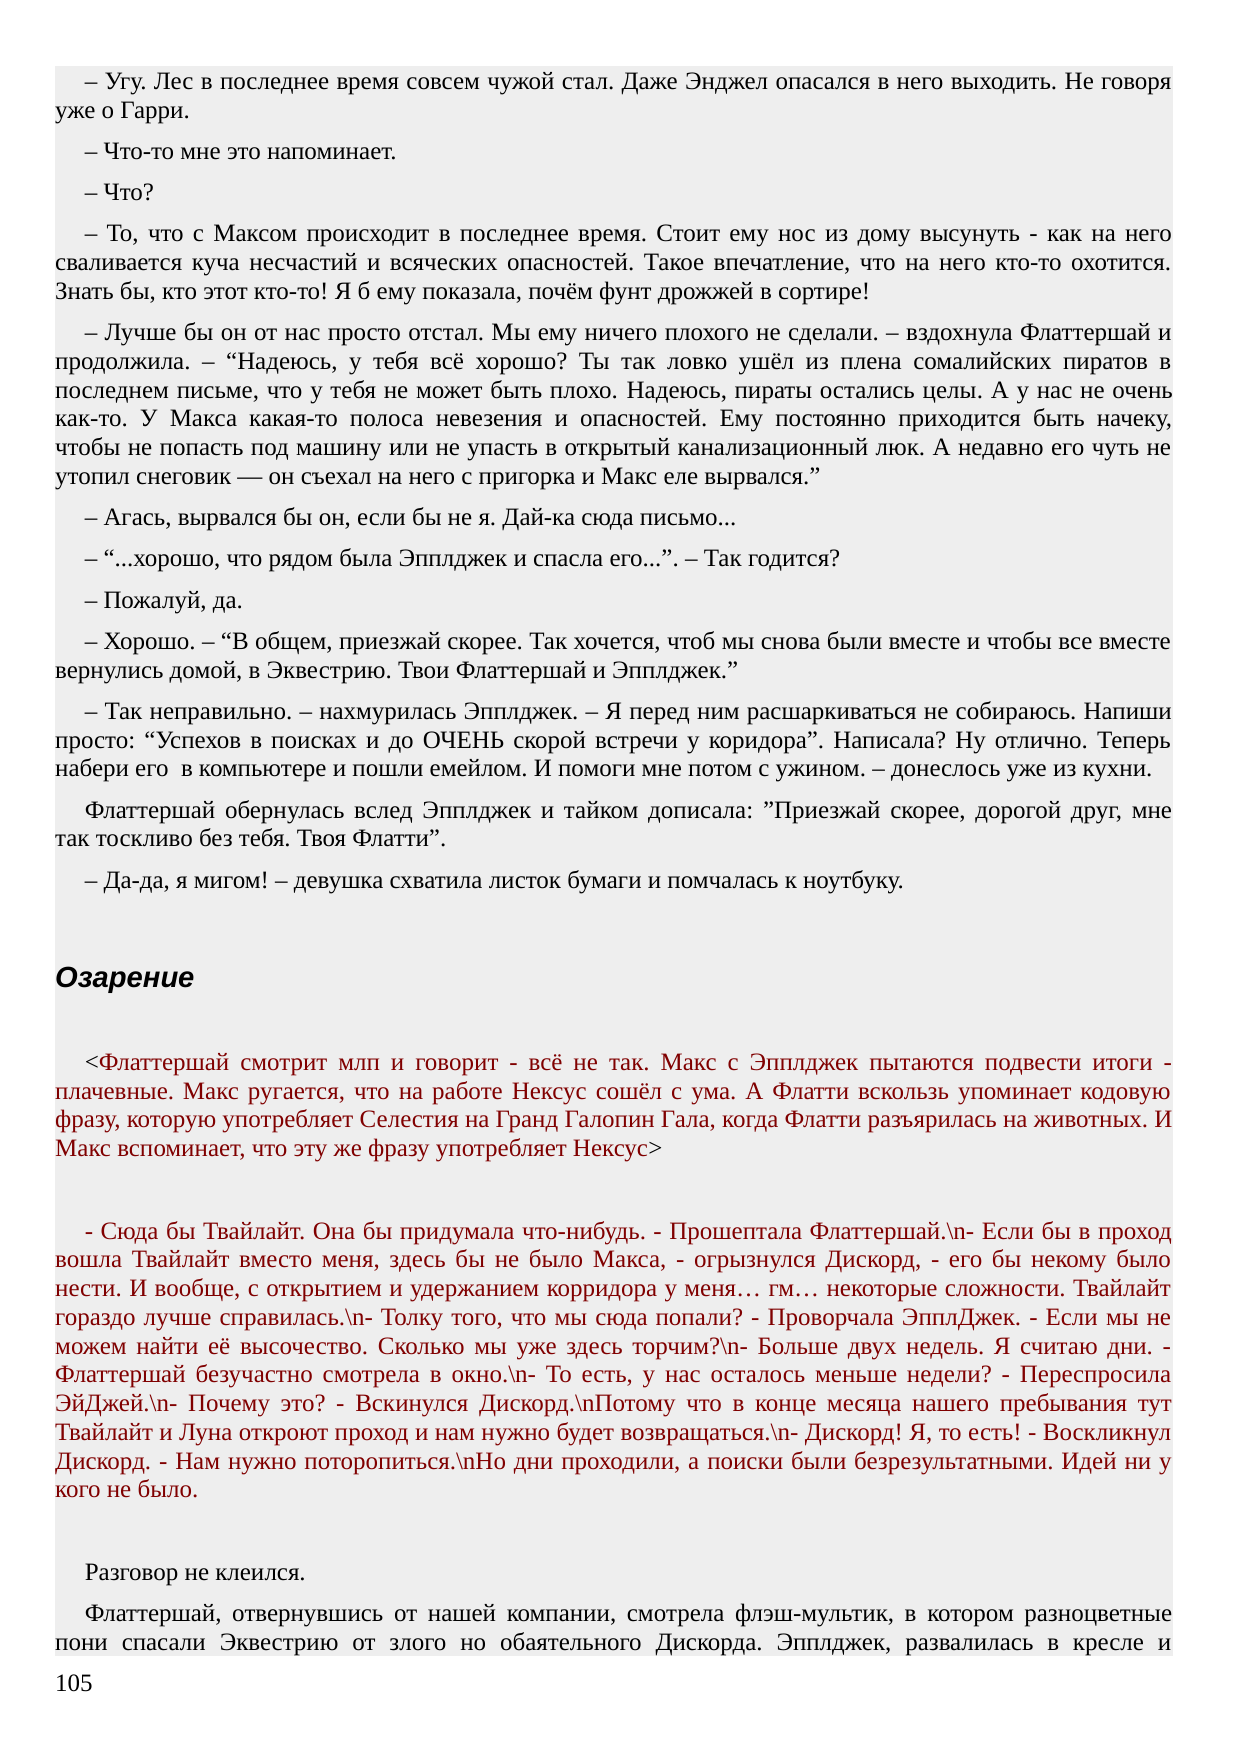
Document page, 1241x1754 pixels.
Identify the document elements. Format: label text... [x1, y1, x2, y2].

text – То, что с Максом происходит в последнее время. Стоит ему нос из дому высунуть - как на него сваливается куча несчастий и всяческих опасностей. Такое впечатление, что на него кто-то охотится. Знать бы, кто этот кто-то! Я б ему показала, почём фунт дрожжей в сортире! [55, 218, 1173, 305]
subtitle Озарение [55, 960, 1173, 993]
text – Хорошо. – “В общем, приезжай скорее. Так хочется, чтоб мы снова были вместе и чтобы все вместе вернулись домой, в Эквестрию. Твои Флаттершай и Эпплджек.” [55, 626, 1173, 683]
text Флаттершай обернулась вслед Эпплджек и тайком дописала: ”Приезжай скорее, дорогой друг, мне так тоскливо без тебя. Твоя Флатти”. [55, 795, 1173, 852]
text – Что-то мне это напоминает. [55, 136, 1173, 165]
text – Да-да, я мигом! – девушка схватила листок бумаги и помчалась к ноутбуку. [55, 865, 1173, 893]
text - Сюда бы Твайлайт. Она бы придумала что-нибудь. - Прошептала Флаттершай.\n- Если бы в проход вошла Твайлайт вместо меня, здесь бы не было Макса, - огрызнулся Дискорд, - его бы некому было нести. И вообще, с открытием и удержанием корридора у меня… гм… некоторые сложности. Твайлайт гораздо лучше справилась.\n- Толку того, что мы сюда попали? - Проворчала ЭпплДжек. - Если мы не можем найти её высочество. Сколько мы уже здесь торчим?\n- Больше двух недель. Я считаю дни. - Флаттершай безучастно смотрела в окно.\n- То есть, у нас осталось меньше недели? - Переспросила ЭйДжей.\n- Почему это? - Вскинулся Дискорд.\nПотому что в конце месяца нашего пребывания тут Твайлайт и Луна откроют проход и нам нужно будет возвращаться.\n- Дискорд! Я, то есть! - Воскликнул Дискорд. - Нам нужно поторопиться.\nНо дни проходили, а поиски были безрезультатными. Идей ни у кого не было. [55, 1216, 1173, 1503]
text – Угу. Лес в последнее время совсем чужой стал. Даже Энджел опасался в него выходить. Не говоря уже о Гарри. [55, 66, 1173, 123]
text – Лучше бы он от нас просто отстал. Мы ему ничего плохого не сделали. – вздохнула Флаттершай и продолжила. – “Надеюсь, у тебя всё хорошо? Ты так ловко ушёл из плена сомалийских пиратов в последнем письме, что у тебя не может быть плохо. Надеюсь, пираты остались целы. А у нас не очень как-то. У Макса какая-то полоса невезения и опасностей. Ему постоянно приходится быть начеку, чтобы не попасть под машину или не упасть в открытый канализационный люк. А недавно его чуть не утопил снеговик — он съехал на него с пригорка и Макс еле вырвался.” [55, 317, 1173, 490]
text – Пожалуй, да. [55, 585, 1173, 613]
text – Что? [55, 177, 1173, 206]
text – Так неправильно. – нахмурилась Эпплджек. – Я перед ним расшаркиваться не собираюсь. Напиши просто: “Успехов в поисках и до ОЧЕНЬ скорой встречи у коридора”. Написала? Ну отлично. Теперь набери его в компьютере и пошли емейлом. И помоги мне потом с ужином. – донеслось уже из кухни. [55, 696, 1173, 782]
text Разговор не клеился. [55, 1557, 1173, 1586]
text Флаттершай, отвернувшись от нашей компании, смотрела флэш-мультик, в котором разноцветные пони спасали Эквестрию от злого но обаятельного Дискорда. Эпплджек, развалилась в кресле и [55, 1598, 1173, 1656]
text – “...хорошо, что рядом была Эпплджек и спасла его...”. – Так годится? [55, 543, 1173, 572]
text – Агась, вырвался бы он, если бы не я. Дай-ка сюда письмо... [55, 502, 1173, 531]
text <Флаттершай смотрит млп и говорит - всё не так. Макс с Эпплджек пытаются подвести итоги - плачевные. Макс ругается, что на работе Нексус сошёл с ума. А Флатти вскользь упоминает кодовую фразу, которую употребляет Селестия на Гранд Галопин Гала, когда Флатти разъярилась на животных. И Макс вспоминает, что эту же фразу употребляет Нексус> [55, 1047, 1173, 1162]
